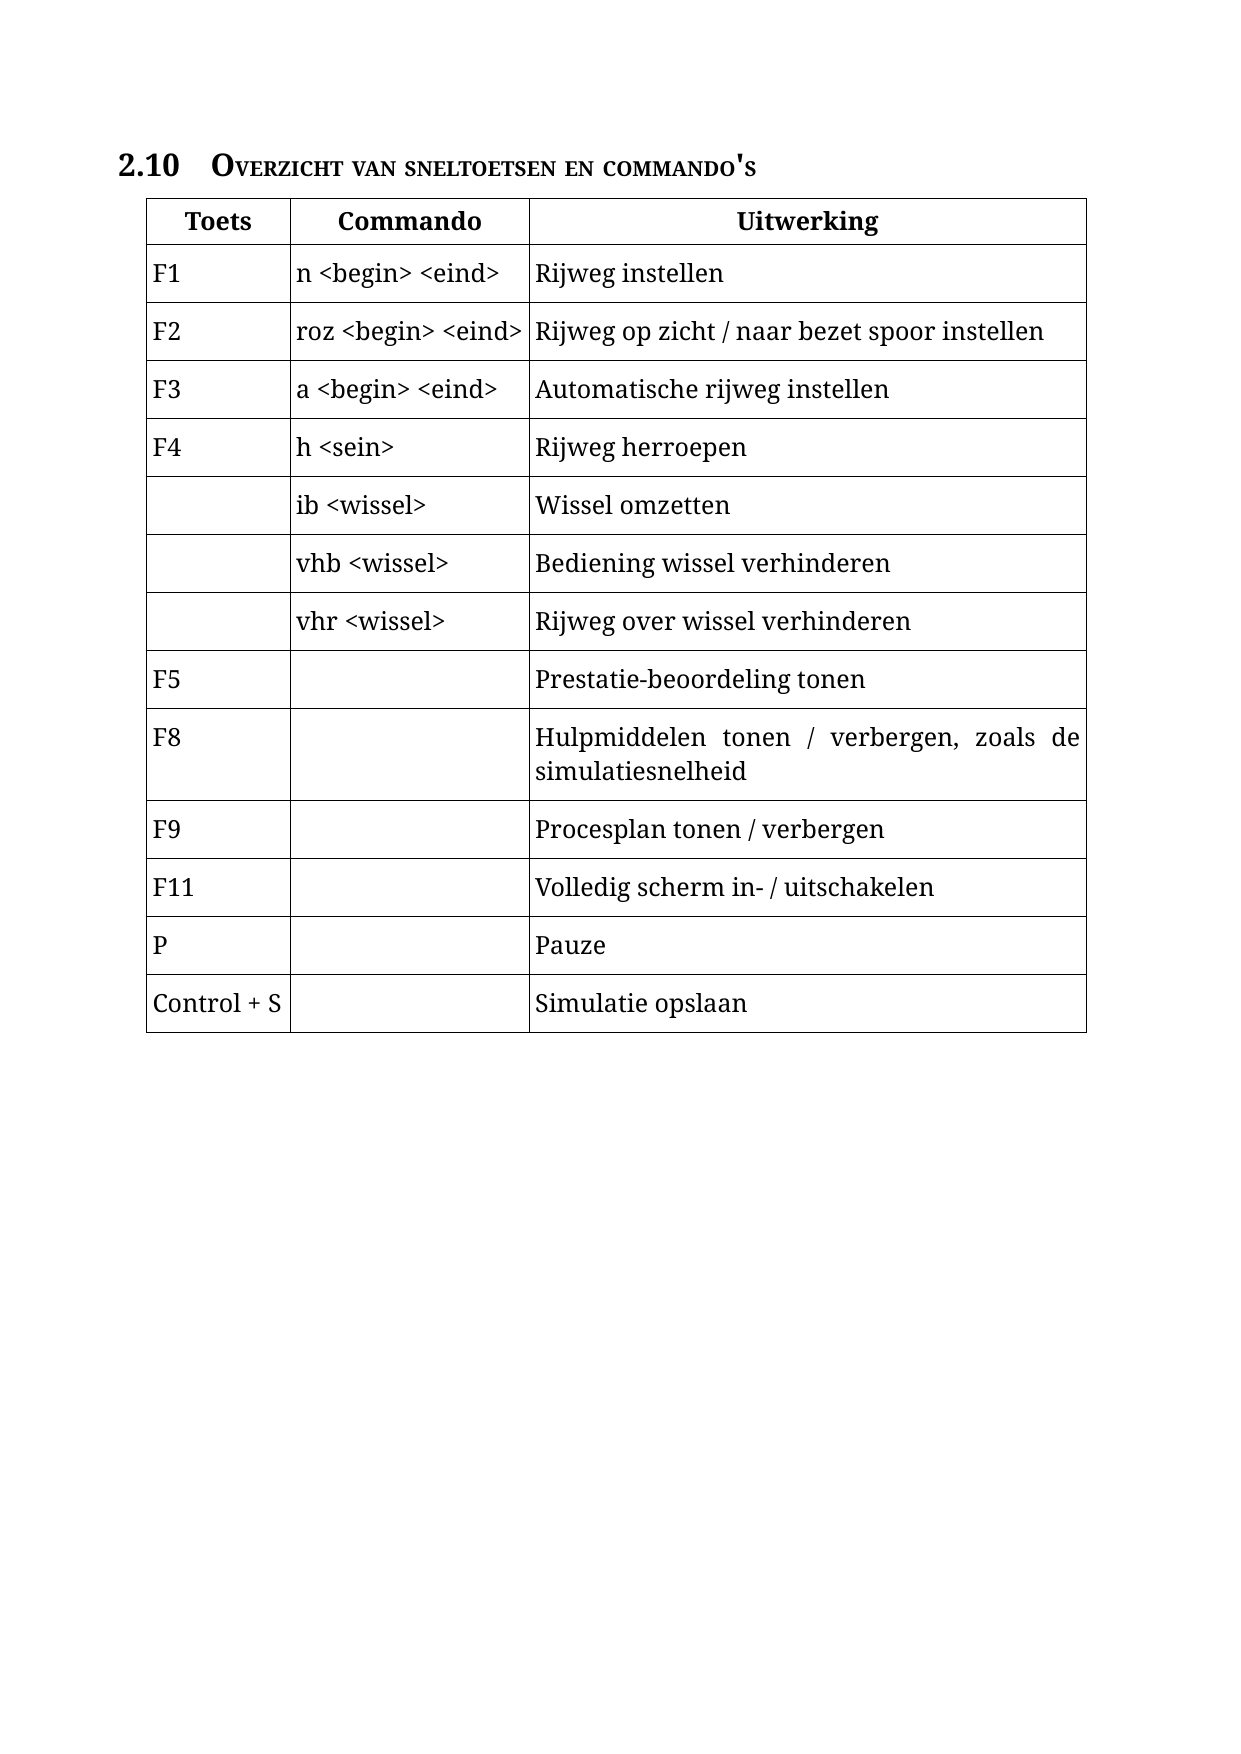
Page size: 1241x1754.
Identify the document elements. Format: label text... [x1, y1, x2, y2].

table_cell F3 [147, 361, 290, 418]
table_cell [291, 859, 529, 916]
table_header Uitwerking [530, 199, 1086, 244]
table_cell Automatische rijweg instellen [530, 361, 1086, 418]
table_cell h <sein> [291, 419, 529, 476]
table_cell [291, 917, 529, 974]
table_cell [147, 535, 290, 592]
table_cell Rijweg herroepen [530, 419, 1086, 476]
table_cell Hulpmiddelen tonen / verbergen, zoals de simulatiesnelheid [530, 709, 1086, 800]
table_cell vhb <wissel> [291, 535, 529, 592]
table_cell Rijweg over wissel verhinderen [530, 593, 1086, 650]
table_cell F9 [147, 801, 290, 858]
table_header Toets [147, 199, 290, 244]
table_cell F2 [147, 303, 290, 360]
table_cell [291, 801, 529, 858]
table_cell Prestatie-beoordeling tonen [530, 651, 1086, 708]
table_cell P [147, 917, 290, 974]
table_cell F5 [147, 651, 290, 708]
table_cell ib <wissel> [291, 477, 529, 534]
table_cell Simulatie opslaan [530, 975, 1086, 1032]
table_cell [147, 593, 290, 650]
table_cell F11 [147, 859, 290, 916]
subtitle Overzicht van sneltoetsen en commando's [118, 143, 1122, 186]
table_cell F1 [147, 245, 290, 302]
table_cell Wissel omzetten [530, 477, 1086, 534]
table_cell F8 [147, 709, 290, 800]
table_header Commando [291, 199, 529, 244]
table_cell Rijweg op zicht / naar bezet spoor instellen [530, 303, 1086, 360]
table_cell vhr <wissel> [291, 593, 529, 650]
table_cell Rijweg instellen [530, 245, 1086, 302]
table_cell a <begin> <eind> [291, 361, 529, 418]
table_cell [291, 651, 529, 708]
table_cell Volledig scherm in- / uitschakelen [530, 859, 1086, 916]
table_cell [147, 477, 290, 534]
table_cell Pauze [530, 917, 1086, 974]
table_cell roz <begin> <eind> [291, 303, 529, 360]
table_cell n <begin> <eind> [291, 245, 529, 302]
table_cell [291, 975, 529, 1032]
table_cell Control + S [147, 975, 290, 1032]
table_cell Bediening wissel verhinderen [530, 535, 1086, 592]
table_cell F4 [147, 419, 290, 476]
table_cell Procesplan tonen / verbergen [530, 801, 1086, 858]
table_cell [291, 709, 529, 800]
